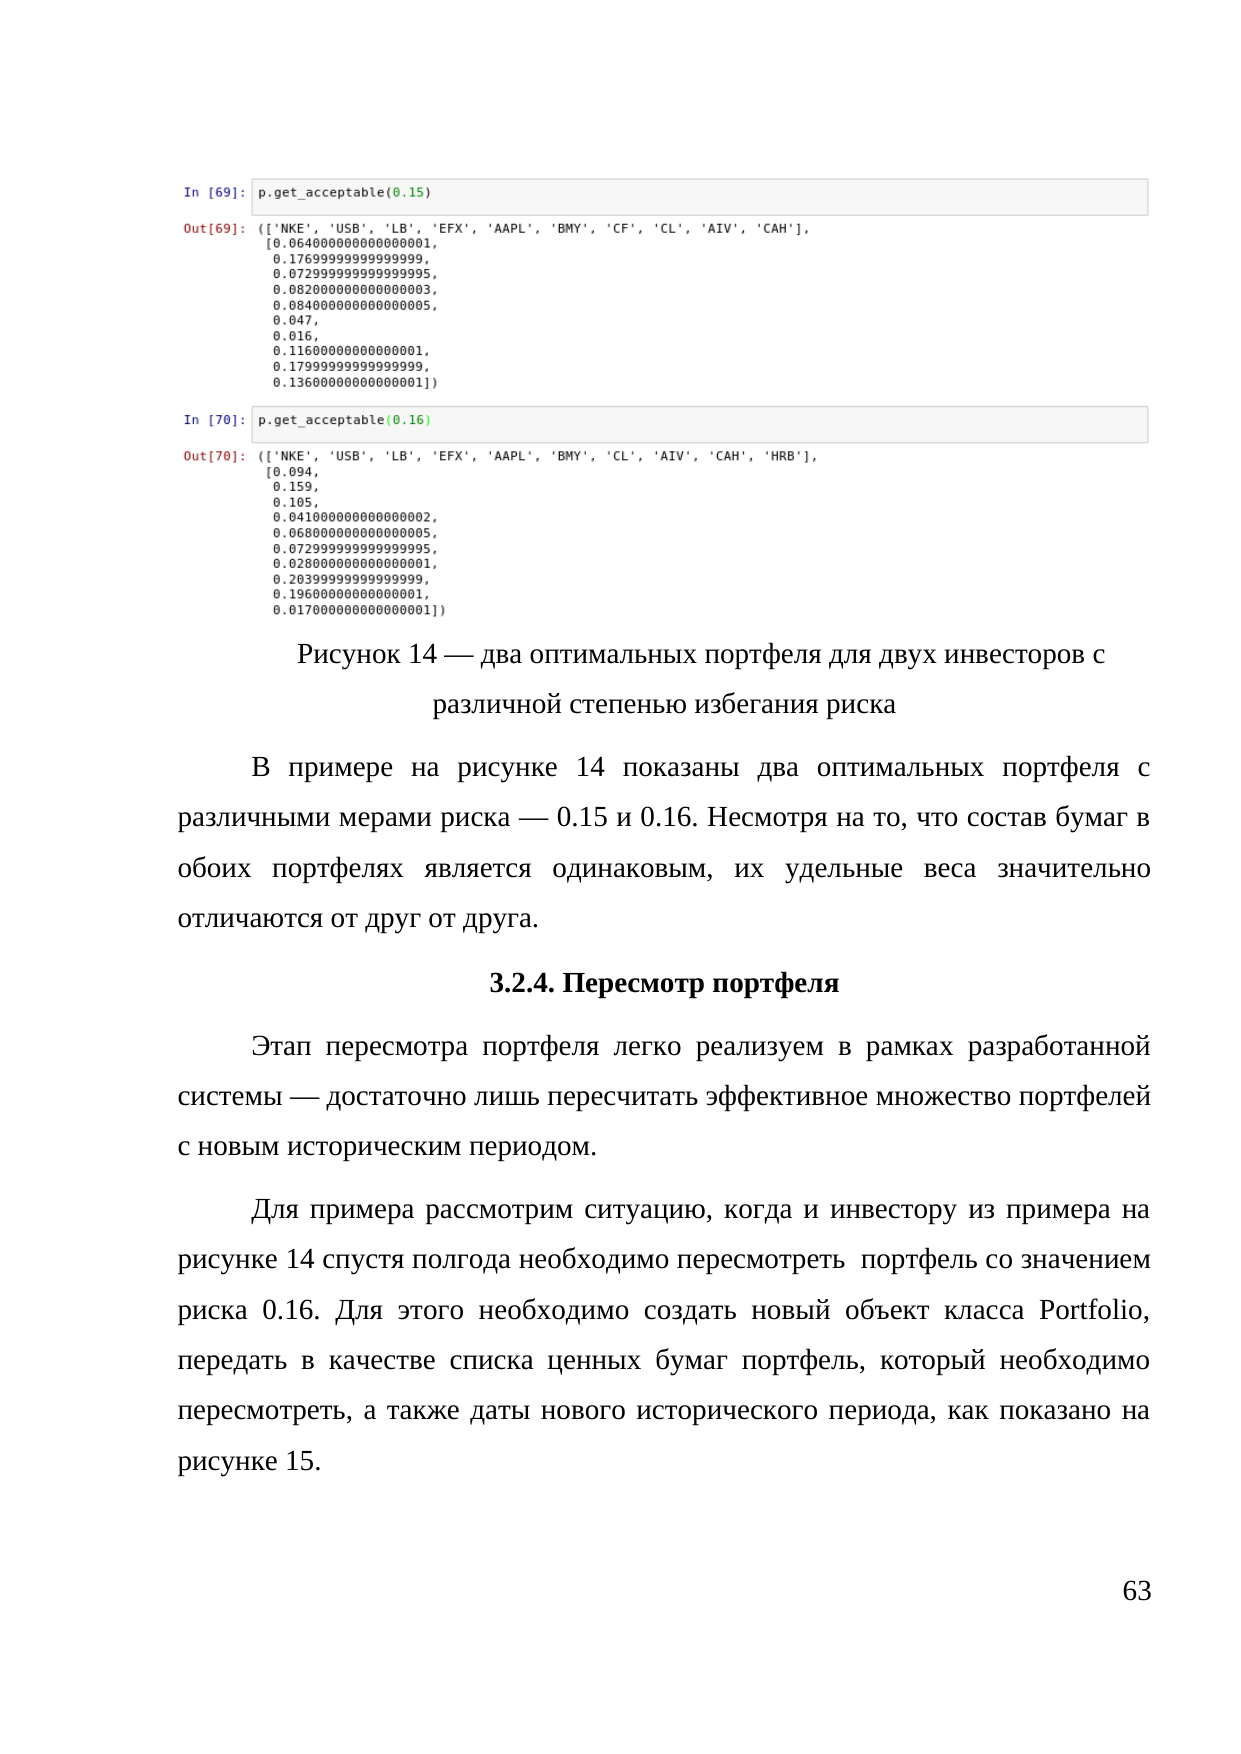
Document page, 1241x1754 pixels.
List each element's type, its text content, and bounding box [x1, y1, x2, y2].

text Рисунок 14 — два оптимальных портфеля для двух инвесторов с различной степенью избегания риска [177, 620, 1152, 720]
picture [177, 174, 1152, 620]
text Для примера рассмотрим ситуацию, когда и инвестору из примера на рисунке 14 спустя полгода необходимо пересмотреть портфель со значением риска 0.16. Для этого необходимо создать новый объект класса Portfolio, передать в качестве списка ценных бумаг портфель, который необходимо пересмотреть, а также даты нового исторического периода, как показано на рисунке 15. [177, 1191, 1152, 1476]
subtitle 3.2.4. Пересмотр портфеля [177, 965, 1152, 998]
text В примере на рисунке 14 показаны два оптимальных портфеля с различными мерами риска — 0.15 и 0.16. Несмотря на то, что состав бумаг в обоих портфелях является одинаковым, их удельные веса значительно отличаются от друг от друга. [177, 749, 1152, 933]
text Этап пересмотра портфеля легко реализуем в рамках разработанной системы — достаточно лишь пересчитать эффективное множество портфелей с новым историческим периодом. [177, 1028, 1152, 1162]
